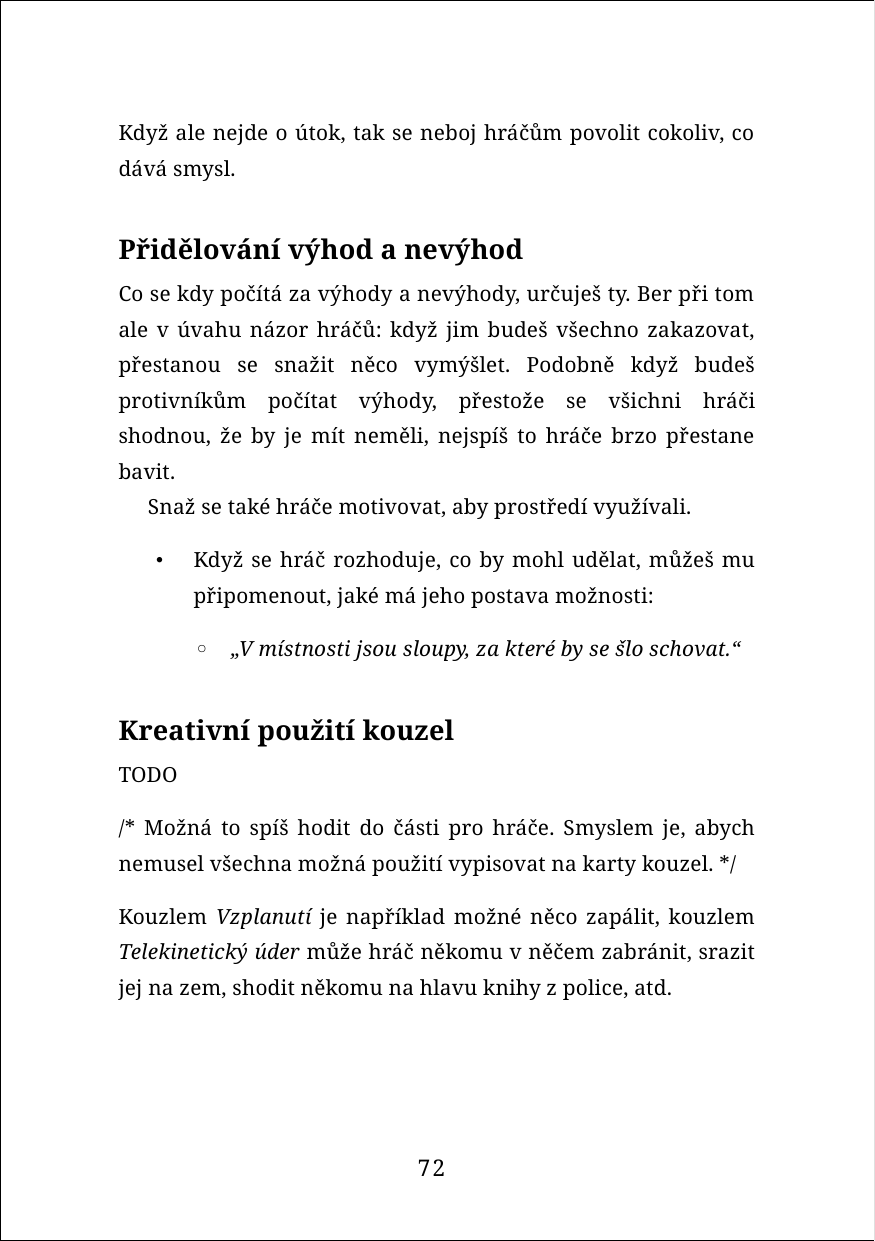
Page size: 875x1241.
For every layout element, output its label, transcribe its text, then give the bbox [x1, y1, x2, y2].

text Co se kdy počítá za výhody a nevýhody, určuješ ty. Ber při tom ale v úvahu názor hráčů: když jim budeš všechno zakazovat, přestanou se snažit něco vymýšlet. Podobně když budeš protivníkům počítat výhody, přestože se všichni hráči shodnou, že by je mít neměli, nejspíš to hráče brzo přestane bavit. Snaž se také hráče motivovat, aby prostředí využívali. [118, 279, 756, 521]
subtitle Kreativní použití kouzel [118, 711, 756, 748]
text Když ale nejde o útok, tak se neboj hráčům povolit cokoliv, co dává smysl. [118, 118, 756, 182]
list Když se hráč rozhoduje, co by mohl udělat, můžeš mu připomenout, jaké má jeho postava možnosti: [156, 546, 756, 609]
list „V místnosti jsou sloupy, za které by se šlo schovat.“ [193, 634, 756, 663]
text TODO [118, 760, 756, 788]
text Kouzlem Vzplanutí je například možné něco zapálit, kouzlem Telekinetický úder může hráč někomu v něčem zabránit, srazit jej na zem, shodit někomu na hlavu knihy z police, atd. [118, 902, 756, 1001]
text /* Možná to spíš hodit do části pro hráče. Smyslem je, abych nemusel všechna možná použití vypisovat na karty kouzel. */ [118, 813, 756, 877]
subtitle Přidělování výhod a nevýhod [118, 231, 756, 267]
